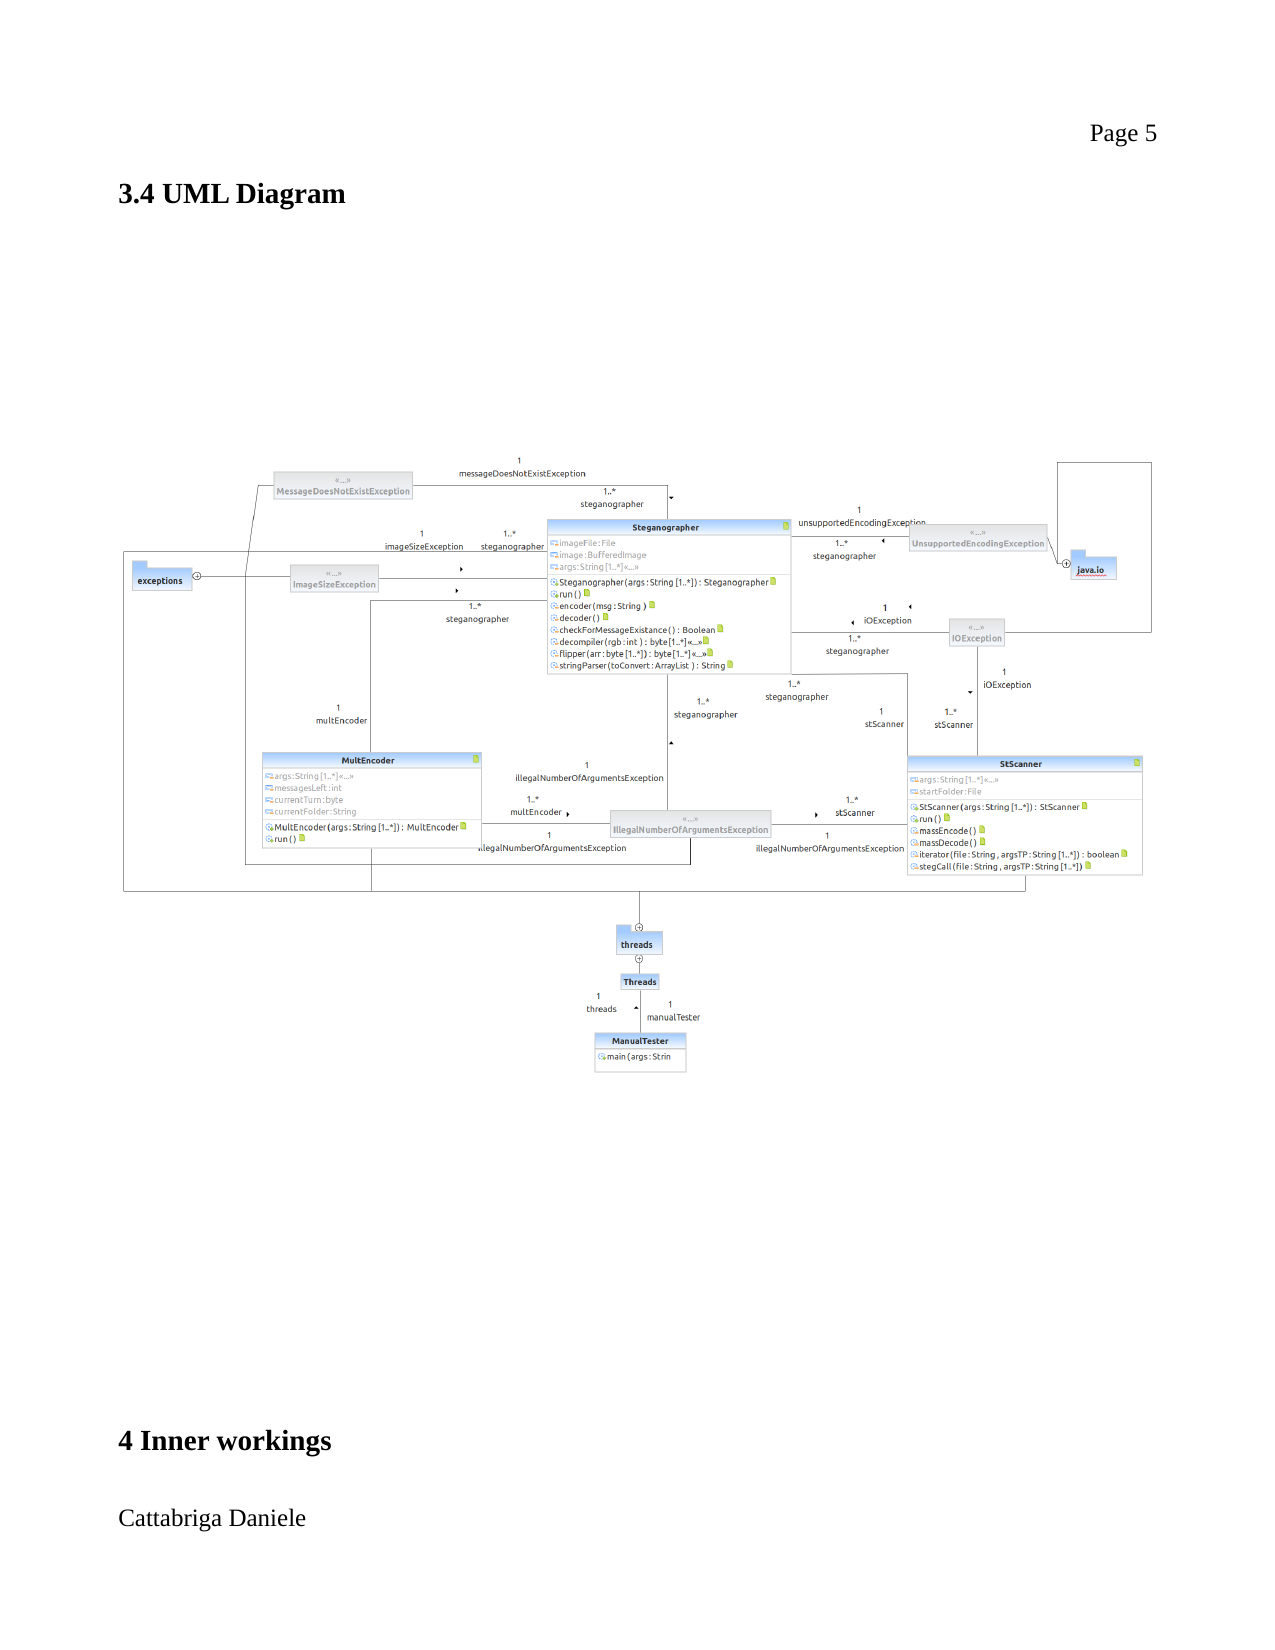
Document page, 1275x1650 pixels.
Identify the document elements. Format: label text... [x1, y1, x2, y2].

text 4 Inner workings [118, 1423, 1157, 1456]
text 3.4 UML Diagram [118, 176, 1157, 210]
picture [118, 450, 1157, 1078]
